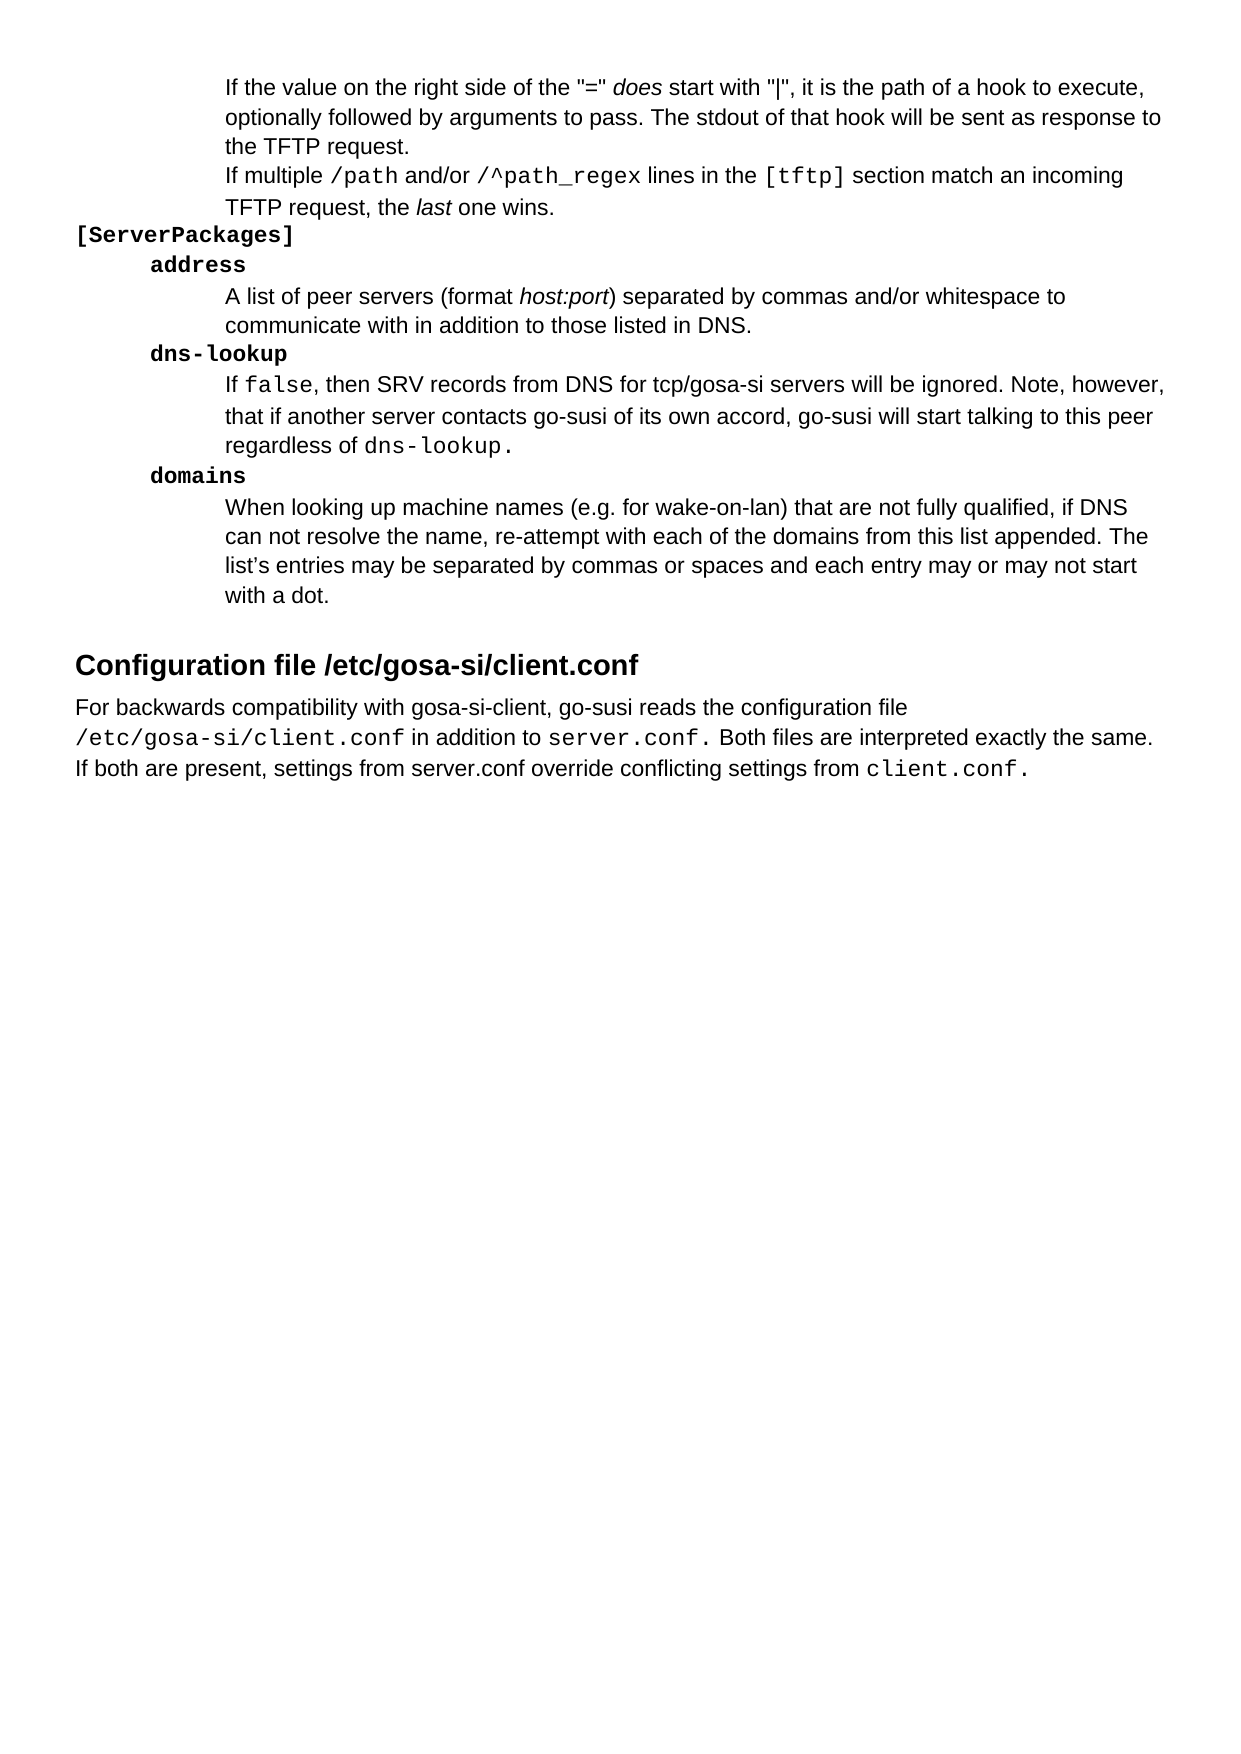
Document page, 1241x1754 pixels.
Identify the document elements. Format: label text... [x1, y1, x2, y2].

subtitle Configuration file /etc/gosa-si/client.conf [75, 649, 1165, 682]
text address [150, 254, 1165, 279]
text dns-lookup [150, 342, 1165, 368]
text If the value on the right side of the "=" does start with "|", it is the path of a hook to execute, optionally followed by arguments to pass. The stdout of that hook will be sent as response to the TFTP request. [225, 75, 1165, 159]
text If multiple /path and/or /^path_regex lines in the [tftp] section match an incoming TFTP request, the last one wins. [225, 163, 1165, 220]
text When looking up machine names (e.g. for wake-on-lan) that are not fully qualified, if DNS can not resolve the name, re-attempt with each of the domains from this list appended. The list’s entries may be separated by commas or spaces and each entry may or may not start with a dot. [225, 494, 1165, 608]
text If false, then SRV records from DNS for tcp/gosa-si servers will be ignored. Note, however, that if another server contacts go-susi of its own accord, go-susi will start talking to this peer regardless of dns-lookup. [225, 372, 1165, 460]
text A list of peer servers (format host:port) separated by commas and/or whitespace to communicate with in addition to those listed in DNS. [225, 283, 1165, 338]
text [ServerPackages] [75, 224, 1165, 250]
text domains [150, 464, 1165, 490]
text For backwards compatibility with gosa-si-client, go-susi reads the configuration file /etc/gosa-si/client.conf in addition to server.conf. Both files are interpreted exactly the same. If both are present, settings from server.conf override conflicting settings from client.conf. [75, 695, 1165, 783]
